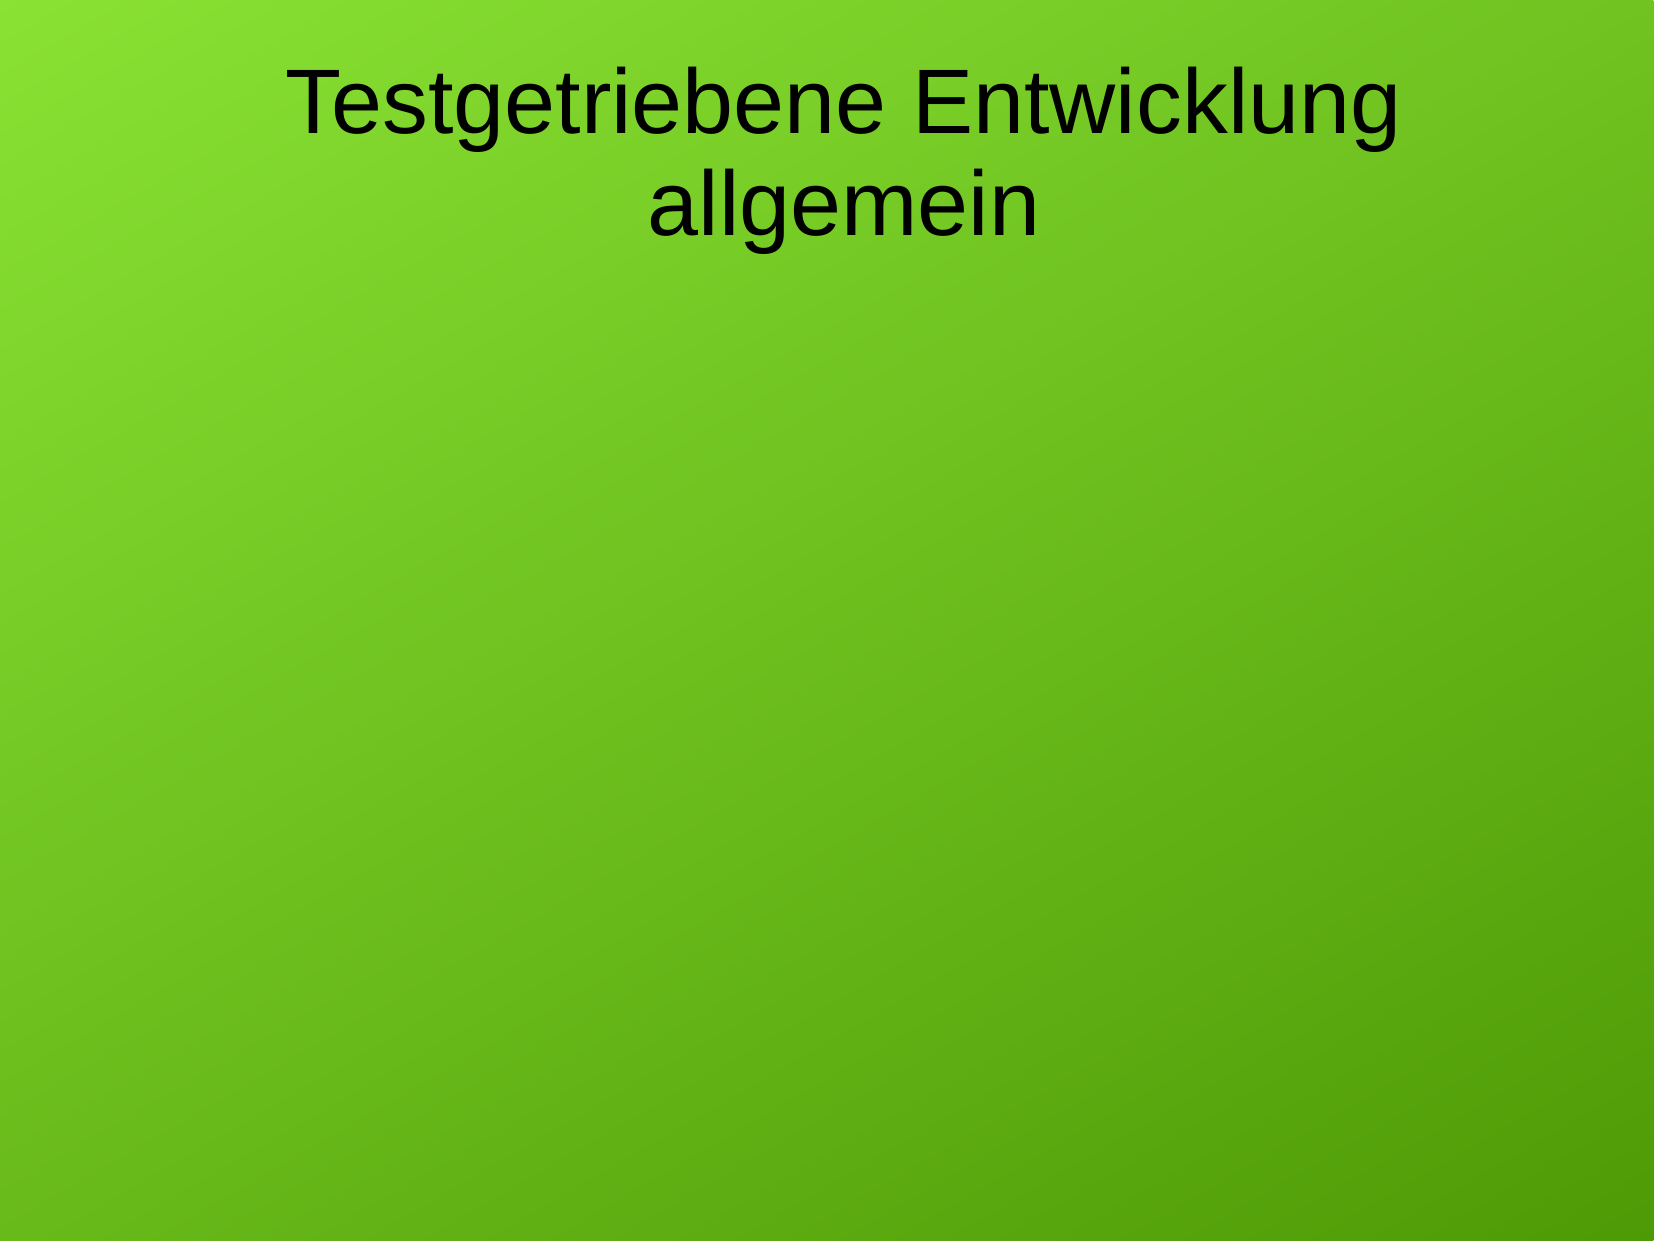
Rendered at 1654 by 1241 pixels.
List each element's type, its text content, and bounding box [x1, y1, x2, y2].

title Testgetriebene Entwicklung allgemein [82, 49, 1571, 257]
